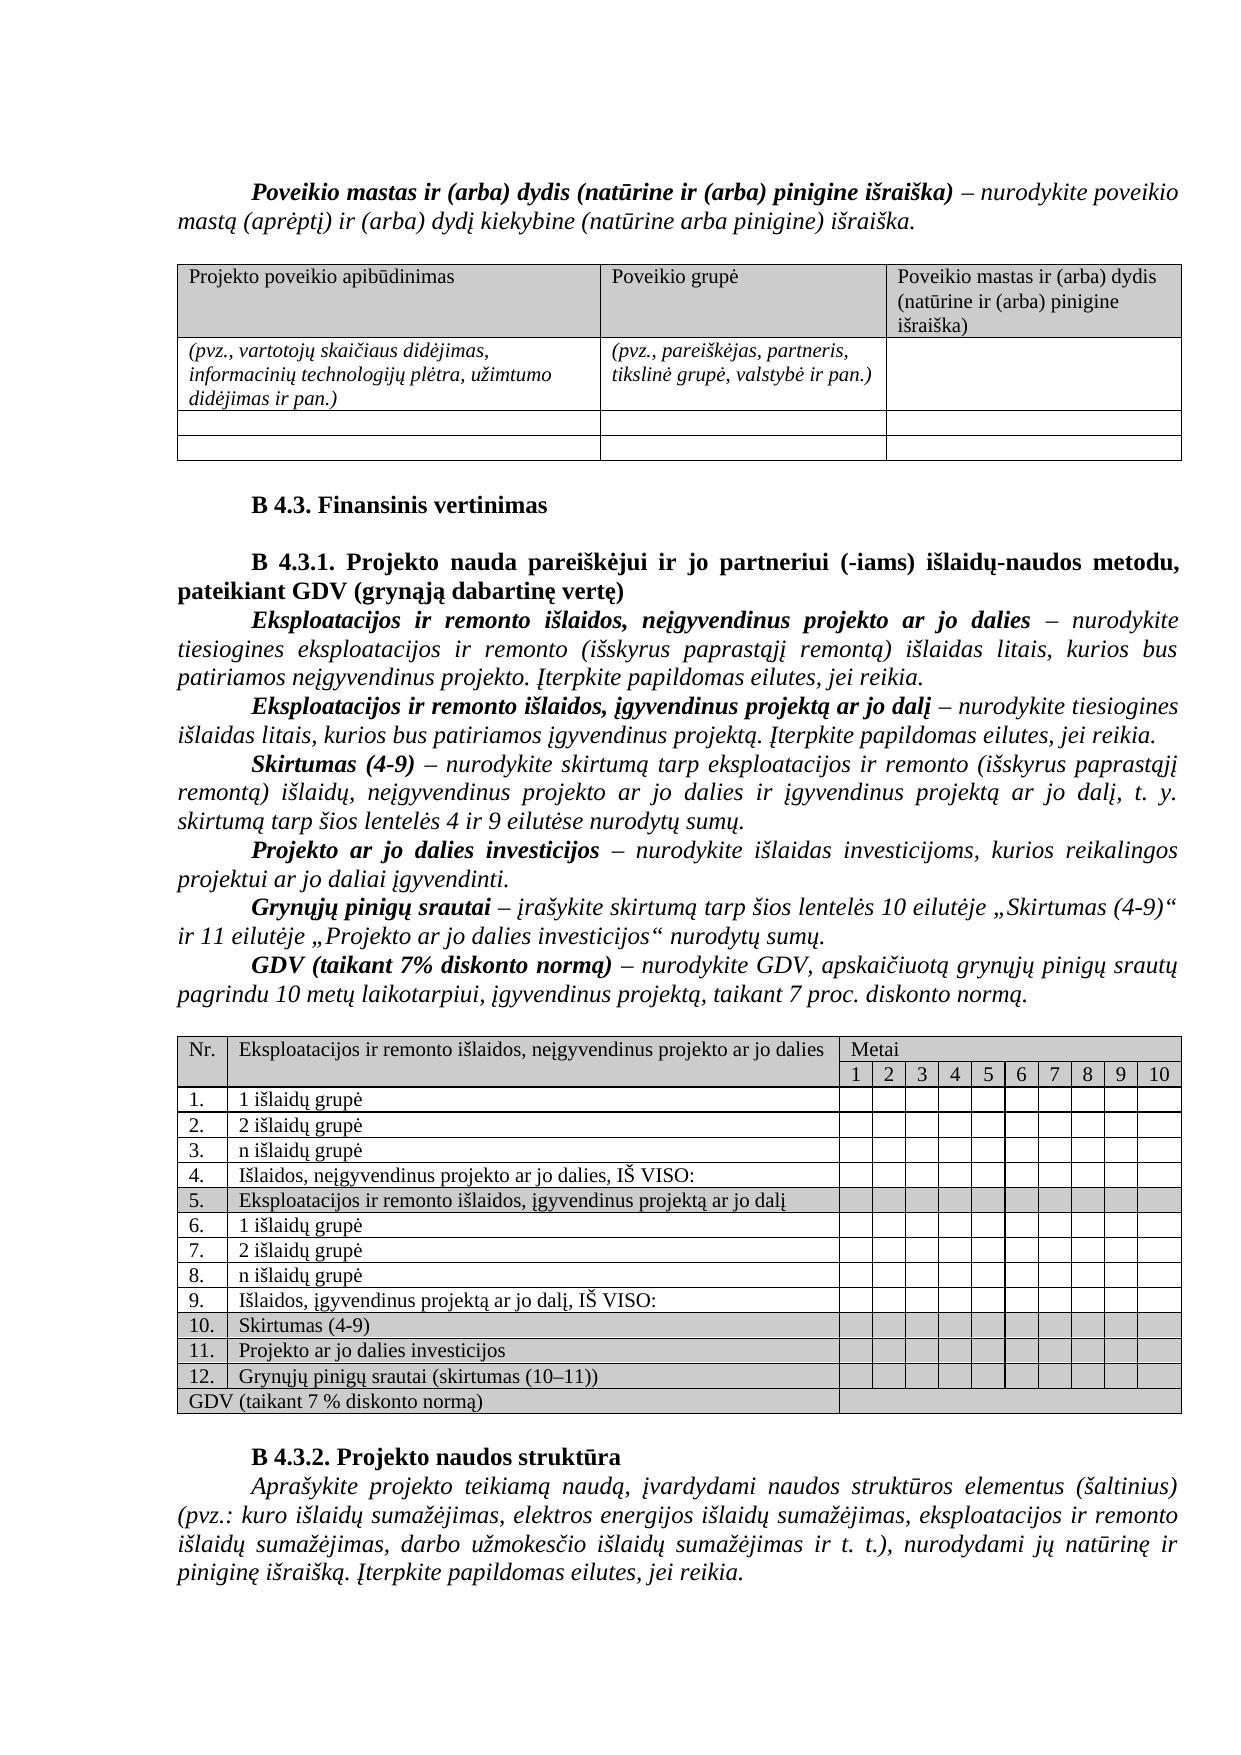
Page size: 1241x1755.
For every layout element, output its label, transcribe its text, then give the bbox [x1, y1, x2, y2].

table_cell [873, 1138, 905, 1162]
table_cell [972, 1339, 1004, 1362]
table_cell 9 [1105, 1062, 1137, 1086]
table_cell [939, 1263, 971, 1287]
table_cell [906, 1288, 938, 1312]
table_cell [1072, 1313, 1104, 1337]
table_cell [1105, 1313, 1137, 1337]
text Eksploatacijos ir remonto išlaidos, įgyvendinus projektą ar jo dalį – nurodykite tiesiogines išlaidas litais, kurios bus patiriamos įgyvendinus projektą. Įterpkite papildomas eilutes, jei reikia. [177, 691, 1181, 749]
table_cell [1039, 1238, 1071, 1262]
table_cell [972, 1288, 1004, 1312]
table_cell [972, 1213, 1004, 1237]
text Aprašykite projekto teikiamą naudą, įvardydami naudos struktūros elementus (šaltinius) (pvz.: kuro išlaidų sumažėjimas, elektros energijos išlaidų sumažėjimas, eksploatacijos ir remonto išlaidų sumažėjimas, darbo užmokesčio išlaidų sumažėjimas ir t. t.), nurodydami jų natūrinę ir piniginę išraišką. Įterpkite papildomas eilutes, jei reikia. [177, 1471, 1181, 1586]
table_cell [1072, 1364, 1104, 1388]
table_cell 7. [178, 1238, 227, 1262]
table_cell [1105, 1113, 1137, 1137]
table_cell 4. [178, 1163, 227, 1187]
table_cell [1006, 1288, 1038, 1312]
table_cell [906, 1339, 938, 1362]
table_cell [840, 1288, 872, 1312]
table_cell Eksploatacijos ir remonto išlaidos, įgyvendinus projektą ar jo dalį [228, 1188, 839, 1212]
table_cell [972, 1113, 1004, 1137]
table_cell Grynųjų pinigų srautai (skirtumas (10–11)) [228, 1364, 839, 1388]
table_cell 2. [178, 1113, 227, 1137]
table_cell [840, 1263, 872, 1287]
table_cell [939, 1163, 971, 1187]
table_cell [1072, 1113, 1104, 1137]
table_cell [939, 1238, 971, 1262]
table_cell [906, 1263, 938, 1287]
table_cell [840, 1113, 872, 1137]
table_cell [840, 1339, 872, 1362]
table_cell [1072, 1163, 1104, 1187]
table_header Metai [840, 1037, 1181, 1061]
table_cell 6 [1006, 1062, 1038, 1086]
table_header Poveikio grupė [601, 265, 886, 337]
table_cell Projekto ar jo dalies investicijos [228, 1339, 839, 1362]
table_cell [1039, 1188, 1071, 1212]
table_cell 8 [1072, 1062, 1104, 1086]
table_cell [1105, 1238, 1137, 1262]
table_cell [840, 1238, 872, 1262]
table_cell [1039, 1339, 1071, 1362]
table_cell [887, 411, 1181, 435]
table_cell [1105, 1088, 1137, 1111]
table_cell [1105, 1364, 1137, 1388]
text Grynųjų pinigų srautai – įrašykite skirtumą tarp šios lentelės 10 eilutėje „Skirtumas (4-9)“ ir 11 eilutėje „Projekto ar jo dalies investicijos“ nurodytų sumų. [177, 892, 1181, 950]
table_cell [873, 1188, 905, 1212]
table_cell 12. [178, 1364, 227, 1388]
table_cell [873, 1113, 905, 1137]
table_cell 10. [178, 1313, 227, 1337]
table_cell [1138, 1313, 1181, 1337]
table_cell [1006, 1313, 1038, 1337]
table_cell Išlaidos, neįgyvendinus projekto ar jo dalies, IŠ VISO: [228, 1163, 839, 1187]
table_cell [873, 1313, 905, 1337]
table_cell Išlaidos, įgyvendinus projektą ar jo dalį, IŠ VISO: [228, 1288, 839, 1312]
table_cell [1039, 1364, 1071, 1388]
table_cell 8. [178, 1263, 227, 1287]
table_cell [873, 1288, 905, 1312]
table_cell [1039, 1213, 1071, 1237]
table_cell [1072, 1088, 1104, 1111]
table_cell [840, 1163, 872, 1187]
table_cell 1. [178, 1088, 227, 1111]
table_cell [840, 1389, 1181, 1413]
table_cell [939, 1313, 971, 1337]
table_cell [887, 338, 1181, 410]
table_cell [939, 1364, 971, 1388]
table_cell 10 [1138, 1062, 1181, 1086]
text B 4.3.2. Projekto naudos struktūra [177, 1442, 1181, 1471]
table_cell [939, 1188, 971, 1212]
table_cell [972, 1163, 1004, 1187]
table_cell [873, 1213, 905, 1237]
table_cell [1105, 1163, 1137, 1187]
table_cell (pvz., pareiškėjas, partneris, tikslinė grupė, valstybė ir pan.) [601, 338, 886, 410]
table_cell [1006, 1163, 1038, 1187]
table_cell [840, 1138, 872, 1162]
table_cell [1105, 1213, 1137, 1237]
table_cell n išlaidų grupė [228, 1263, 839, 1287]
table_cell [873, 1088, 905, 1111]
text Poveikio mastas ir (arba) dydis (natūrine ir (arba) pinigine išraiška) – nurodykite poveikio mastą (aprėptį) ir (arba) dydį kiekybine (natūrine arba pinigine) išraiška. [177, 177, 1181, 235]
text GDV (taikant 7% diskonto normą) – nurodykite GDV, apskaičiuotą grynųjų pinigų srautų pagrindu 10 metų laikotarpiui, įgyvendinus projektą, taikant 7 proc. diskonto normą. [177, 950, 1181, 1007]
table_cell [1006, 1238, 1038, 1262]
table_cell [1039, 1138, 1071, 1162]
table_cell [1006, 1213, 1038, 1237]
table_cell [873, 1238, 905, 1262]
table_cell [840, 1313, 872, 1337]
table_cell [906, 1364, 938, 1388]
text Eksploatacijos ir remonto išlaidos, neįgyvendinus projekto ar jo dalies – nurodykite tiesiogines eksploatacijos ir remonto (išskyrus paprastąjį remontą) išlaidas litais, kurios bus patiriamos neįgyvendinus projekto. Įterpkite papildomas eilutes, jei reikia. [177, 605, 1181, 691]
table_cell 11. [178, 1339, 227, 1362]
table_cell [1105, 1263, 1137, 1287]
table_cell 4 [939, 1062, 971, 1086]
table_cell 3. [178, 1138, 227, 1162]
table_cell [972, 1364, 1004, 1388]
table_cell [1138, 1213, 1181, 1237]
table_cell [1039, 1313, 1071, 1337]
table_cell 9. [178, 1288, 227, 1312]
table_cell [1138, 1113, 1181, 1137]
table_cell 5 [972, 1062, 1004, 1086]
table_cell GDV (taikant 7 % diskonto normą) [178, 1389, 839, 1413]
table_cell [906, 1313, 938, 1337]
table_cell [1105, 1339, 1137, 1362]
table_cell [840, 1088, 872, 1111]
table_cell 5. [178, 1188, 227, 1212]
table_cell [972, 1238, 1004, 1262]
table_cell [1072, 1138, 1104, 1162]
table_cell [972, 1138, 1004, 1162]
table_cell [873, 1364, 905, 1388]
table_cell [1138, 1364, 1181, 1388]
table_cell [906, 1188, 938, 1212]
table_cell [178, 436, 600, 460]
table_cell [1072, 1263, 1104, 1287]
table_cell [939, 1088, 971, 1111]
table_cell [906, 1238, 938, 1262]
table_cell [1138, 1188, 1181, 1212]
table_cell [939, 1113, 971, 1137]
table_cell [1138, 1138, 1181, 1162]
table_cell 7 [1039, 1062, 1071, 1086]
table_cell [840, 1364, 872, 1388]
table_cell [873, 1163, 905, 1187]
table_cell [906, 1088, 938, 1111]
table_cell [972, 1263, 1004, 1287]
table_cell [1039, 1288, 1071, 1312]
table_cell [972, 1088, 1004, 1111]
table_cell [1138, 1163, 1181, 1187]
table_cell [178, 411, 600, 435]
table_cell [1039, 1163, 1071, 1187]
table_cell [972, 1313, 1004, 1337]
table_header Eksploatacijos ir remonto išlaidos, neįgyvendinus projekto ar jo dalies [228, 1037, 839, 1086]
table_header Projekto poveikio apibūdinimas [178, 265, 600, 337]
table_cell [1006, 1364, 1038, 1388]
table_cell [873, 1263, 905, 1287]
table_cell n išlaidų grupė [228, 1138, 839, 1162]
table_cell (pvz., vartotojų skaičiaus didėjimas, informacinių technologijų plėtra, užimtumo didėjimas ir pan.) [178, 338, 600, 410]
table_cell [1072, 1288, 1104, 1312]
table_cell [906, 1213, 938, 1237]
table_cell [972, 1188, 1004, 1212]
table_cell [1138, 1263, 1181, 1287]
table_cell 2 [873, 1062, 905, 1086]
table_cell [1006, 1113, 1038, 1137]
table_cell [1039, 1113, 1071, 1137]
table_cell [1138, 1238, 1181, 1262]
table_cell [1006, 1339, 1038, 1362]
table_cell [939, 1288, 971, 1312]
table_cell [939, 1213, 971, 1237]
text Skirtumas (4-9) – nurodykite skirtumą tarp eksploatacijos ir remonto (išskyrus paprastąjį remontą) išlaidų, neįgyvendinus projekto ar jo dalies ir įgyvendinus projektą ar jo dalį, t. y. skirtumą tarp šios lentelės 4 ir 9 eilutėse nurodytų sumų. [177, 749, 1181, 835]
table_cell [887, 436, 1181, 460]
table_cell Skirtumas (4-9) [228, 1313, 839, 1337]
table_cell [1138, 1288, 1181, 1312]
table_header Nr. [178, 1037, 227, 1086]
table_cell [840, 1188, 872, 1212]
table_cell [1072, 1213, 1104, 1237]
table_cell 1 išlaidų grupė [228, 1088, 839, 1111]
table_cell [1006, 1088, 1038, 1111]
table_cell [1138, 1339, 1181, 1362]
table_cell [873, 1339, 905, 1362]
table_cell 2 išlaidų grupė [228, 1113, 839, 1137]
table_cell [601, 436, 886, 460]
text B 4.3. Finansinis vertinimas [177, 490, 1181, 519]
table_cell [1105, 1288, 1137, 1312]
table_header Poveikio mastas ir (arba) dydis (natūrine ir (arba) pinigine išraiška) [887, 265, 1181, 337]
table_cell [1072, 1339, 1104, 1362]
table_cell 6. [178, 1213, 227, 1237]
table_cell [1105, 1188, 1137, 1212]
table_cell [939, 1339, 971, 1362]
table_cell [1138, 1088, 1181, 1111]
table_cell [1072, 1238, 1104, 1262]
table_cell 1 [840, 1062, 872, 1086]
table_cell [601, 411, 886, 435]
table_cell [906, 1113, 938, 1137]
table_cell [939, 1138, 971, 1162]
table_cell [840, 1213, 872, 1237]
table_cell [1072, 1188, 1104, 1212]
table_cell [1006, 1138, 1038, 1162]
table_cell [1006, 1263, 1038, 1287]
table_cell [1039, 1088, 1071, 1111]
table_cell 1 išlaidų grupė [228, 1213, 839, 1237]
table_cell [906, 1163, 938, 1187]
table_cell 2 išlaidų grupė [228, 1238, 839, 1262]
table_cell [906, 1138, 938, 1162]
table_cell [1039, 1263, 1071, 1287]
text Projekto ar jo dalies investicijos – nurodykite išlaidas investicijoms, kurios reikalingos projektui ar jo daliai įgyvendinti. [177, 835, 1181, 892]
text B 4.3.1. Projekto nauda pareiškėjui ir jo partneriui (-iams) išlaidų-naudos metodu, pateikiant GDV (grynąją dabartinę vertę) [177, 547, 1181, 605]
table_cell [1105, 1138, 1137, 1162]
table_cell 3 [906, 1062, 938, 1086]
table_cell [1006, 1188, 1038, 1212]
